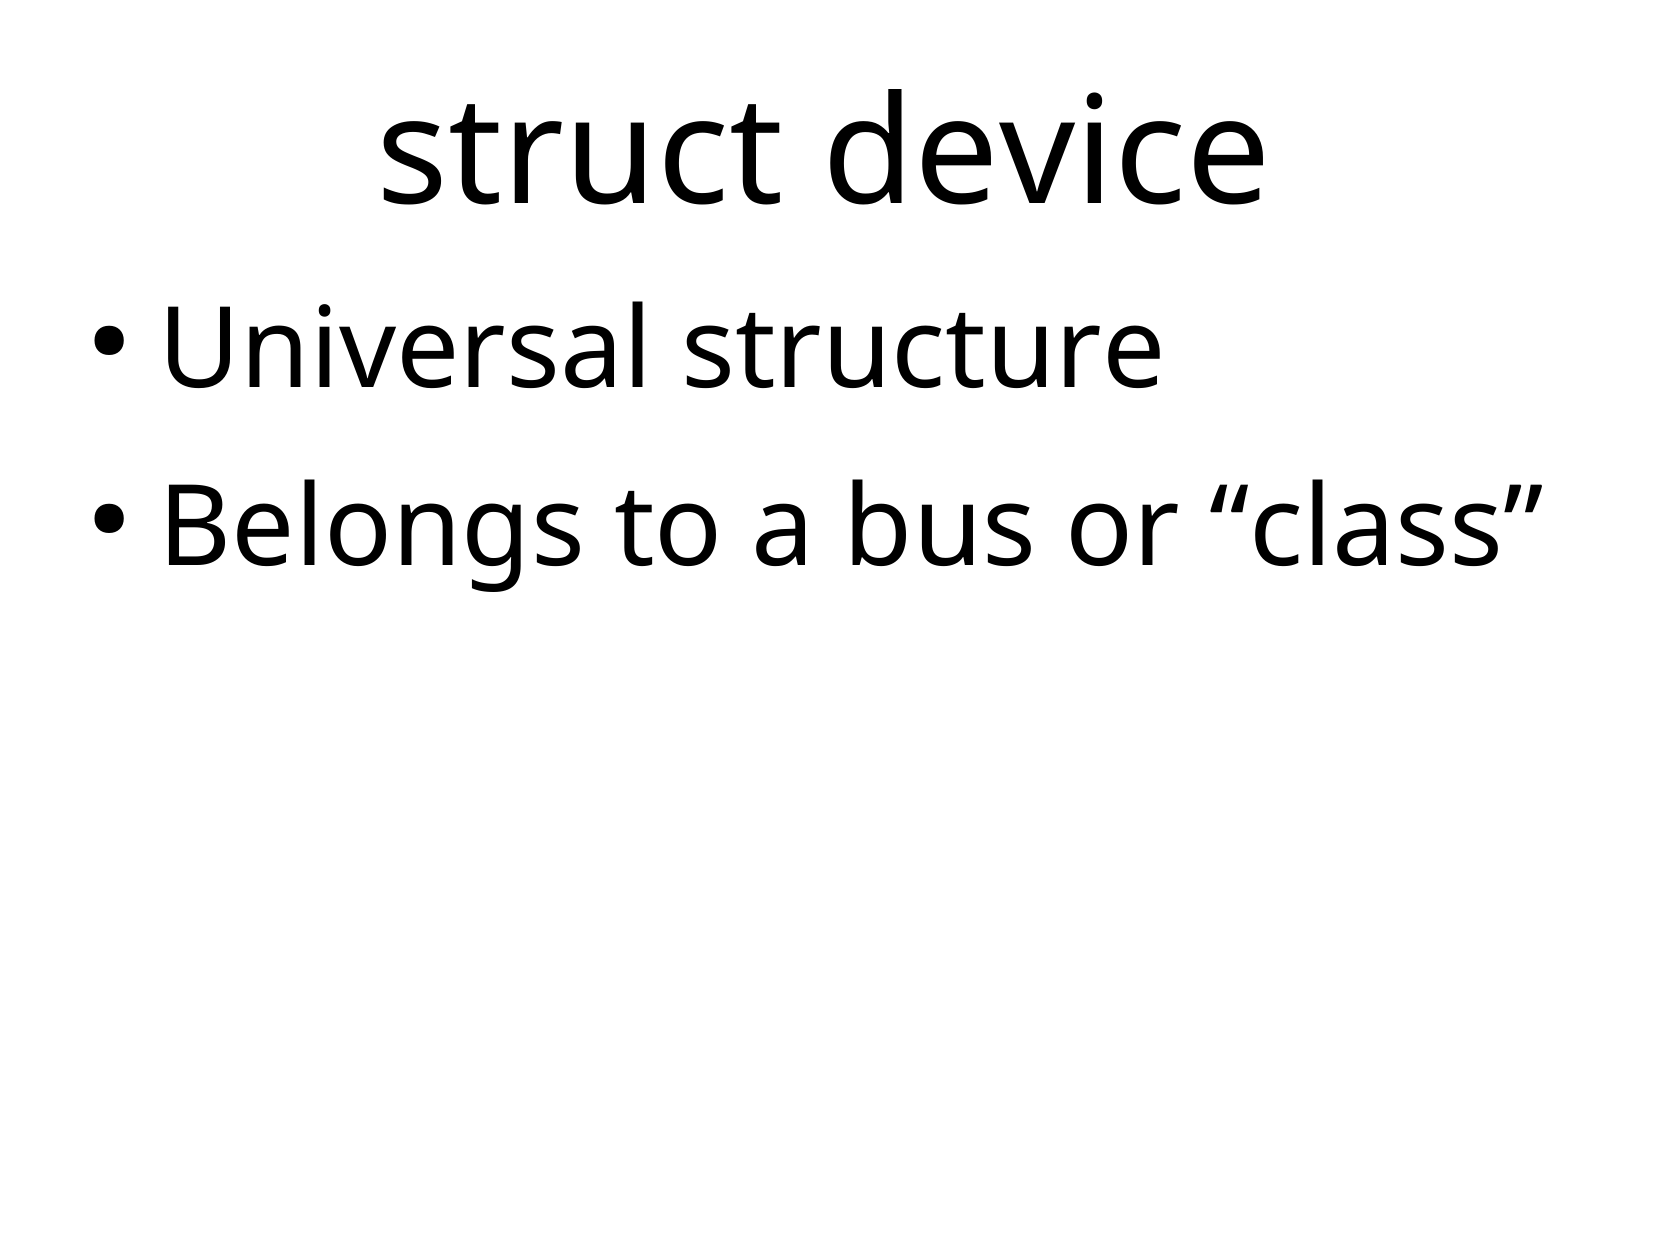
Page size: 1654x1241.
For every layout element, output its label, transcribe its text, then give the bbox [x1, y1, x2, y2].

text_box Universal structure Belongs to a bus or “class” [74, 259, 1619, 1181]
text_box struct device [0, 35, 1649, 263]
